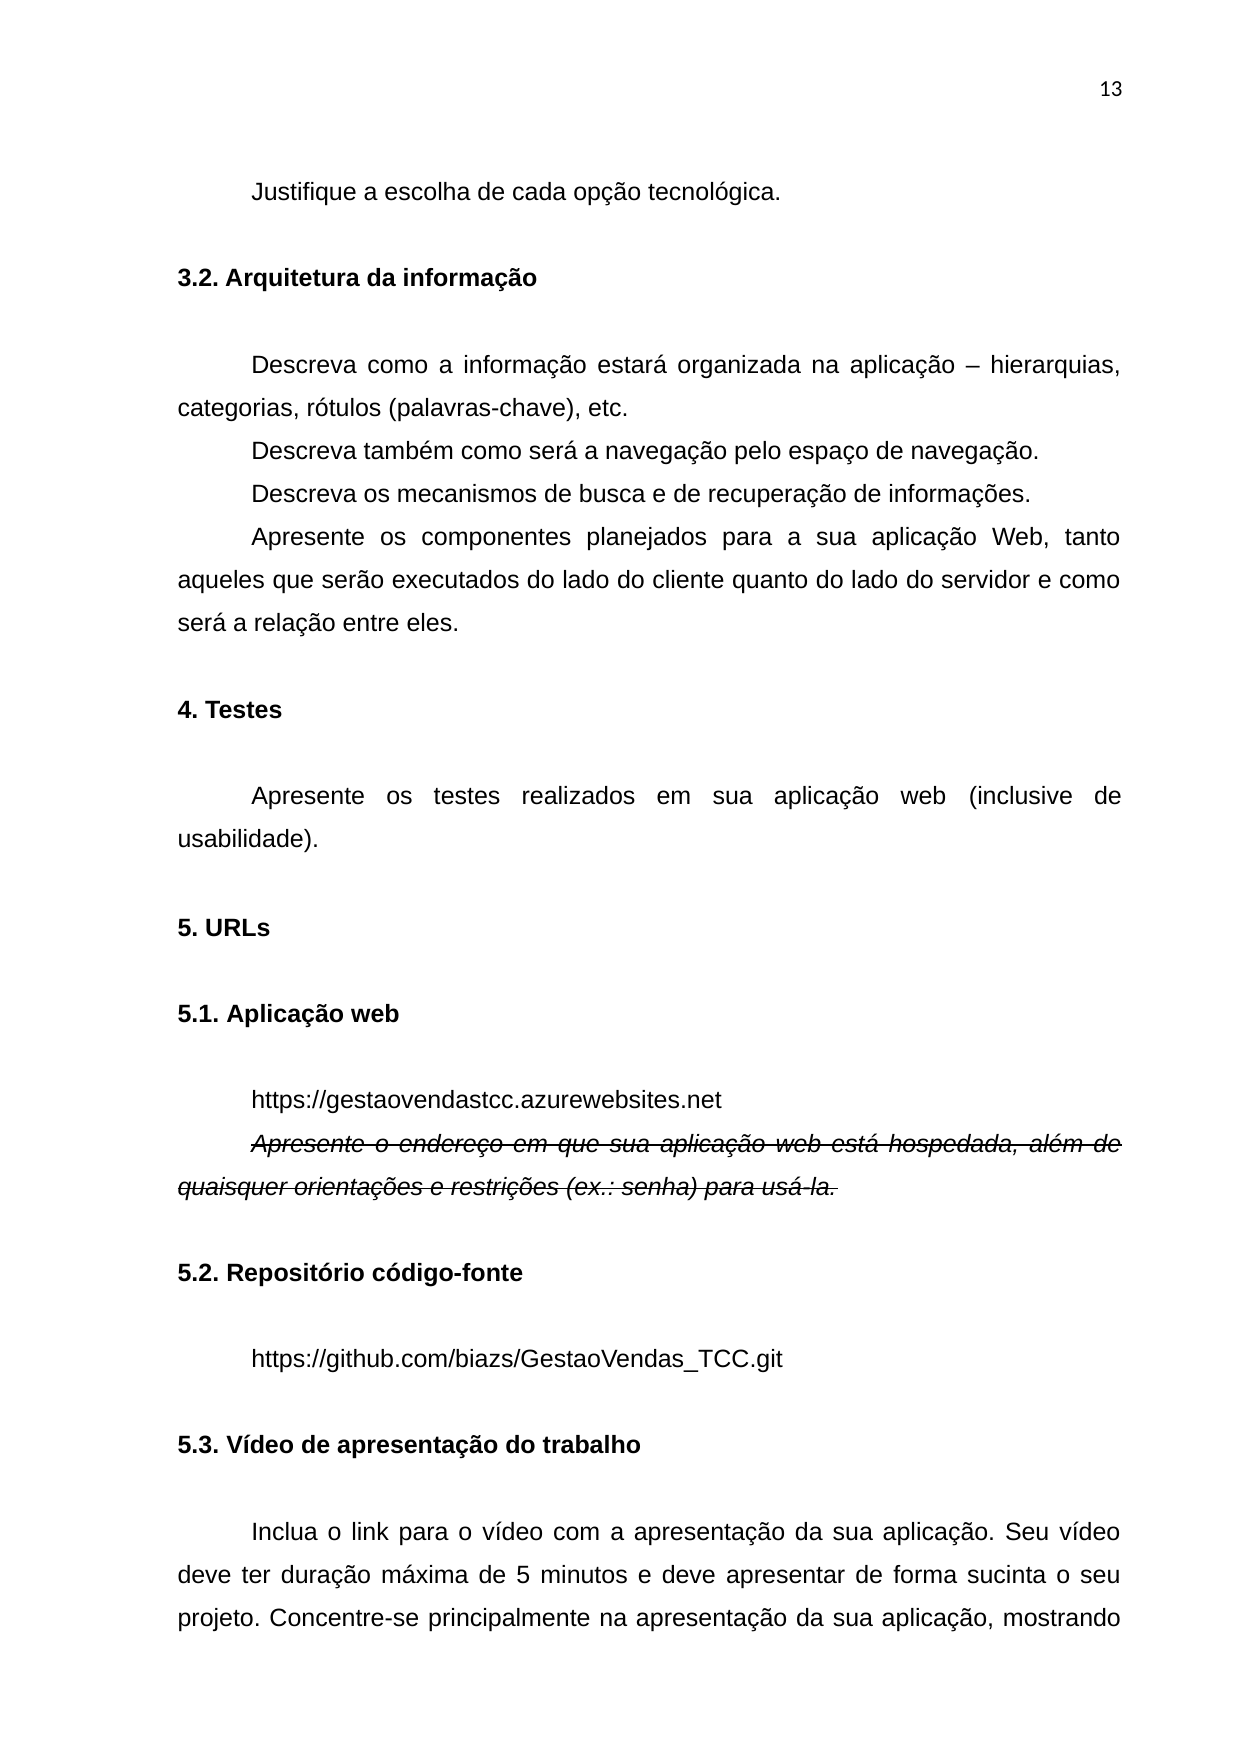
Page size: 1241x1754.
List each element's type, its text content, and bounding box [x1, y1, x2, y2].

subtitle 3.2. Arquitetura da informação [177, 263, 1122, 292]
subtitle 5.1. Aplicação web [177, 999, 1122, 1028]
text Apresente os componentes planejados para a sua aplicação Web, tanto aqueles que serão executados do lado do cliente quanto do lado do servidor e como será a relação entre eles. [177, 522, 1122, 637]
text Apresente os testes realizados em sua aplicação web (inclusive de usabilidade). [177, 781, 1122, 853]
subtitle 5. URLs [177, 913, 1122, 942]
subtitle 4. Testes [177, 695, 1122, 723]
text Apresente o endereço em que sua aplicação web está hospedada, além de quaisquer orientações e restrições (ex.: senha) para usá-la. [177, 1128, 1122, 1200]
text Descreva os mecanismos de busca e de recuperação de informações. [177, 479, 1122, 508]
text Justifique a escolha de cada opção tecnológica. [177, 177, 1122, 206]
text Inclua o link para o vídeo com a apresentação da sua aplicação. Seu vídeo deve ter duração máxima de 5 minutos e deve apresentar de forma sucinta o seu projeto. Concentre-se principalmente na apresentação da sua aplicação, mostrando [177, 1517, 1122, 1632]
subtitle 5.2. Repositório código-fonte [177, 1258, 1122, 1287]
text https://gestaovendastcc.azurewebsites.net [177, 1085, 1122, 1114]
subtitle 5.3. Vídeo de apresentação do trabalho [177, 1430, 1122, 1459]
text Descreva também como será a navegação pelo espaço de navegação. [177, 436, 1122, 465]
text Descreva como a informação estará organizada na aplicação – hierarquias, categorias, rótulos (palavras-chave), etc. [177, 350, 1122, 422]
text https://github.com/biazs/GestaoVendas_TCC.git [177, 1344, 1122, 1373]
